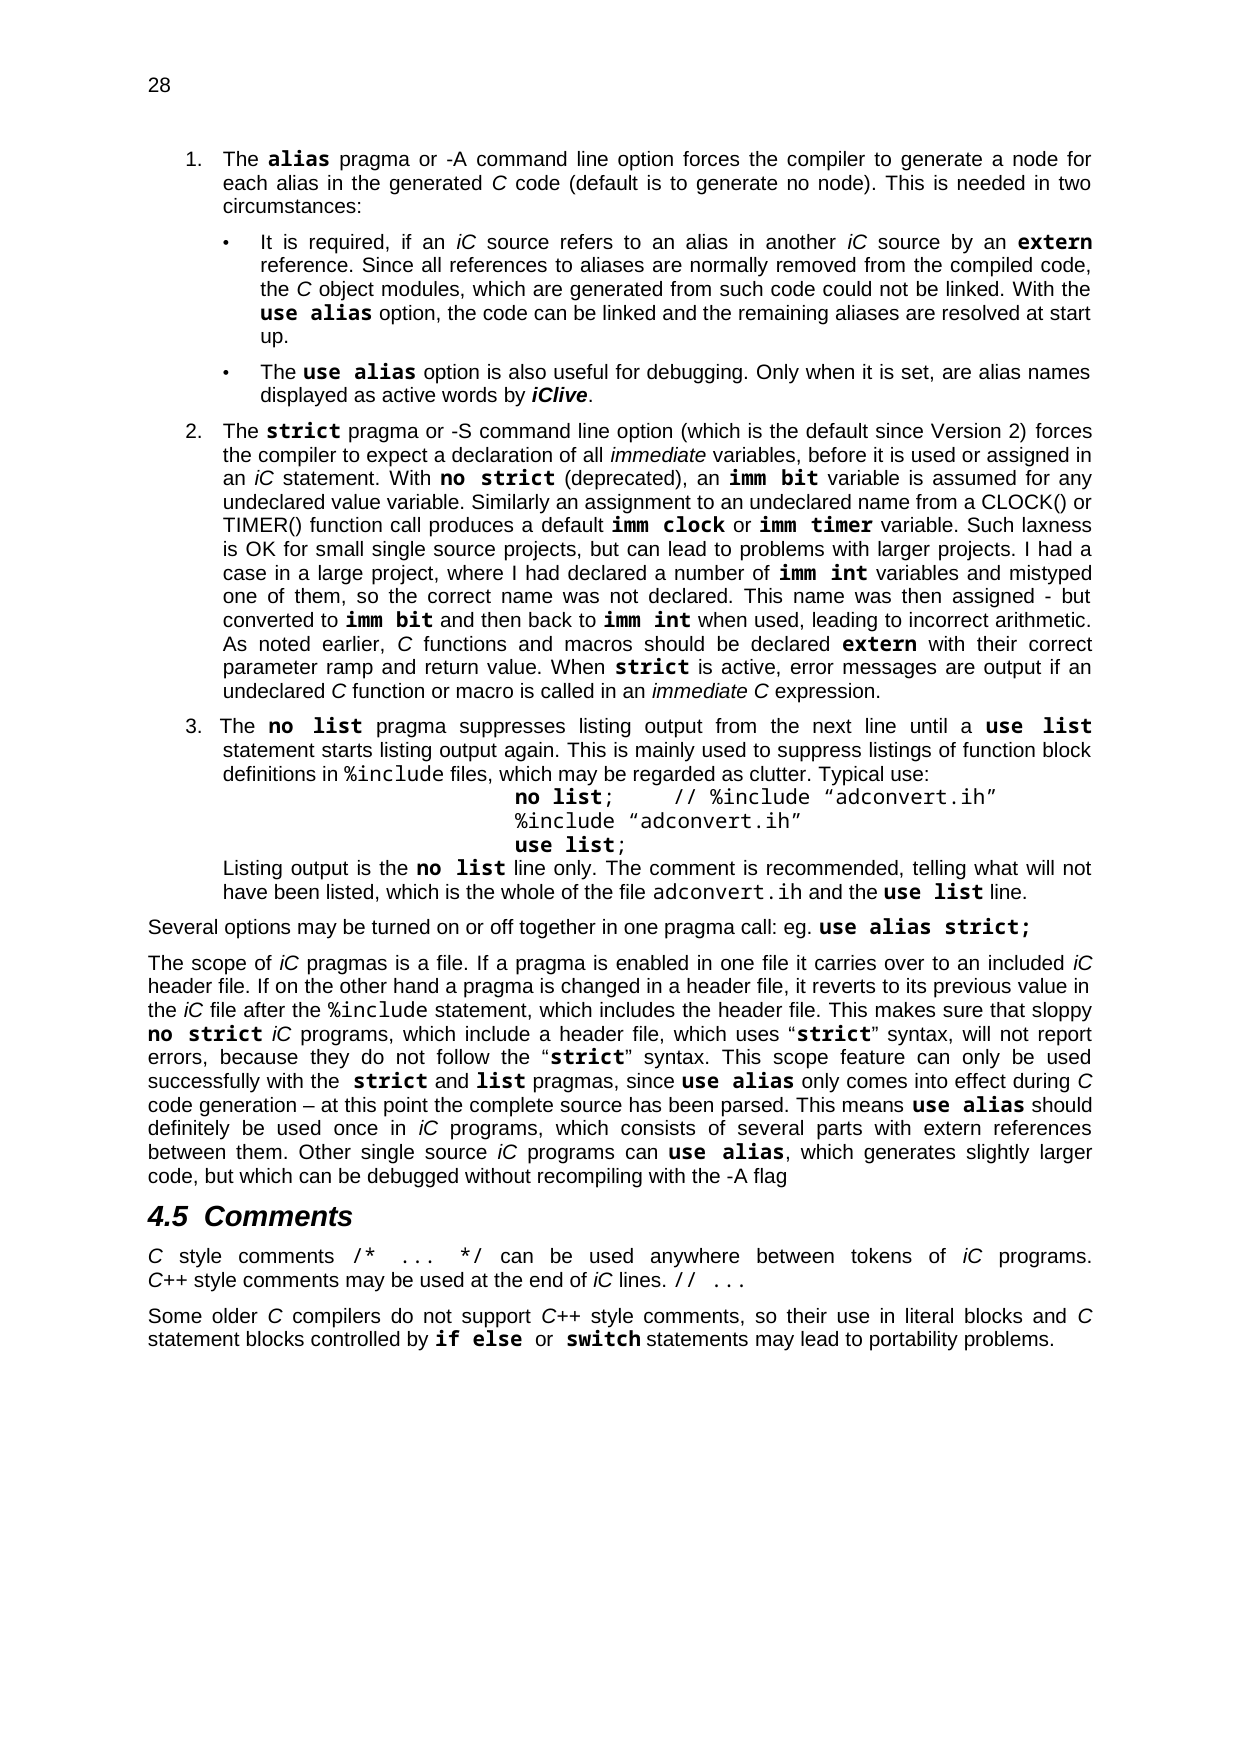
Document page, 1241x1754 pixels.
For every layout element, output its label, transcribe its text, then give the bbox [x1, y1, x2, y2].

list The use alias option is also useful for debugging. Only when it is set, are alias names displayed as active words by iClive. [223, 360, 1092, 408]
text C style comments /* ... */ can be used anywhere between tokens of iC programs. C++ style comments may be used at the end of iC lines. // ... [148, 1244, 1092, 1292]
list The alias pragma or -A command line option forces the compiler to generate a node for each alias in the generated C code (default is to generate no node). This is needed in two circumstances: [185, 148, 1092, 219]
text Some older C compilers do not support C++ style comments, so their use in literal blocks and C statement blocks controlled by if else or switch statements may lead to portability problems. [148, 1304, 1092, 1352]
subtitle Comments [148, 1200, 1092, 1233]
text The scope of iC pragmas is a file. If a pragma is enabled in one file it carries over to an included iC header file. If on the other hand a pragma is changed in a header file, it reverts to its previous value in the iC file after the %include statement, which includes the header file. This makes sure that sloppy no strict iC programs, which include a header file, which uses “strict” syntax, will not report errors, because they do not follow the “strict” syntax. This scope feature can only be used successfully with the strict and list pragmas, since use alias only comes into effect during C code generation – at this point the complete source has been parsed. This means use alias should definitely be used once in iC programs, which consists of several parts with extern references between them. Other single source iC programs can use alias, which generates slightly larger code, but which can be debugged without recompiling with the -A flag [148, 951, 1092, 1188]
list It is required, if an iC source refers to an alias in another iC source by an extern reference. Since all references to aliases are normally removed from the compiled code, the C object modules, which are generated from such code could not be linked. With the use alias option, the code can be linked and the remaining aliases are resolved at start up. [223, 230, 1092, 349]
list The strict pragma or -S command line option (which is the default since Version 2) forces the compiler to expect a declaration of all immediate variables, before it is used or assigned in an iC statement. With no strict (deprecated), an imm bit variable is assumed for any undeclared value variable. Similarly an assignment to an undeclared name from a CLOCK() or TIMER() function call produces a default imm clock or imm timer variable. Such laxness is OK for small single source projects, but can lead to problems with larger projects. I had a case in a large project, where I had declared a number of imm int variables and mistyped one of them, so the correct name was not declared. This name was then assigned - but converted to imm bit and then back to imm int when used, leading to incorrect arithmetic. As noted earlier, C functions and macros should be declared extern with their correct parameter ramp and return value. When strict is active, error messages are output if an undeclared C function or macro is called in an immediate C expression. [185, 419, 1092, 703]
list The no list pragma suppresses listing output from the next line until a use list statement starts listing output again. This is mainly used to suppress listings of function block definitions in %include files, which may be regarded as clutter. Typical use: no list; // %include “adconvert.ih” %include “adconvert.ih” use list; Listing output is the no list line only. The comment is recommended, telling what will not have been listed, which is the whole of the file adconvert.ih and the use list line. [185, 715, 1092, 904]
text Several options may be turned on or off together in one pragma call: eg. use alias strict; [148, 916, 1092, 939]
